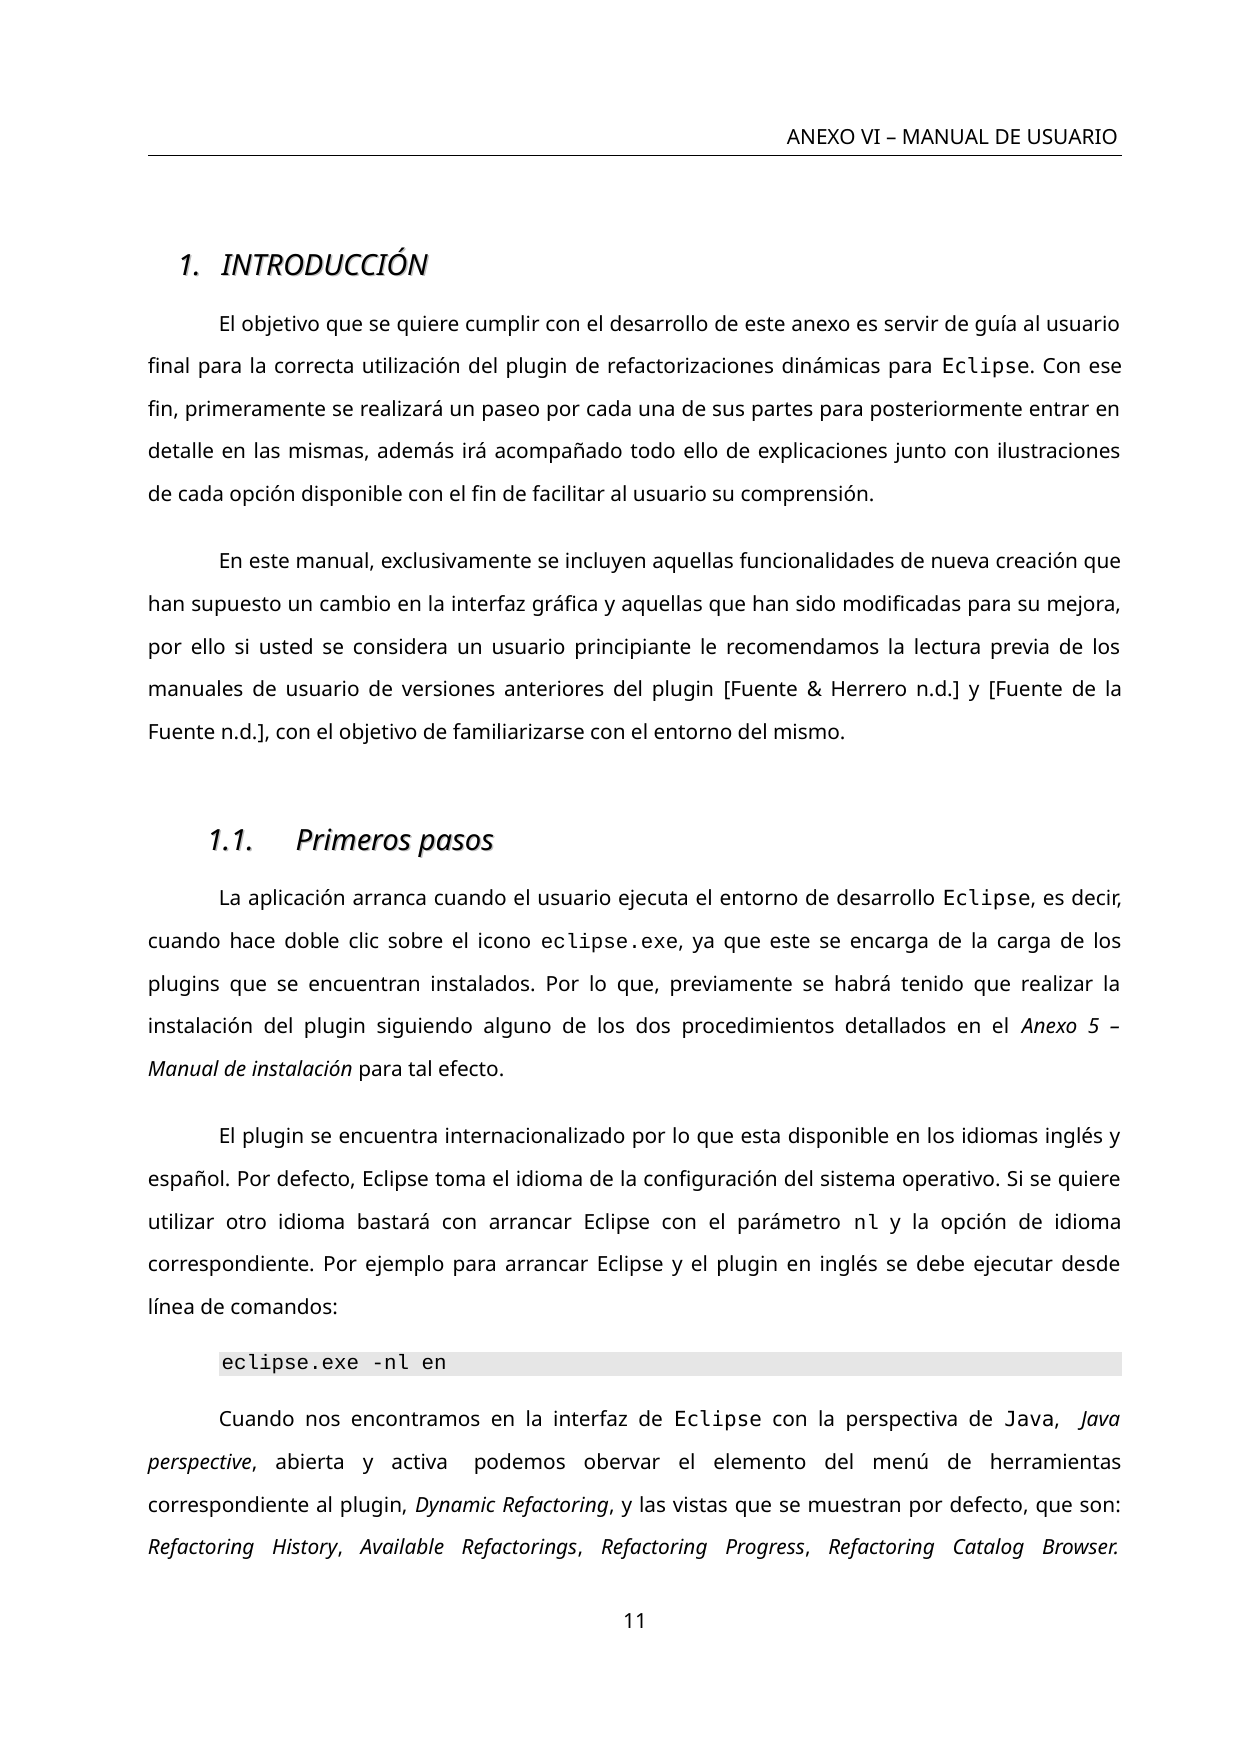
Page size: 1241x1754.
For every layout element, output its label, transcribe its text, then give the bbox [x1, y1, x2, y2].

text El objetivo que se quiere cumplir con el desarrollo de este anexo es servir de guía al usuario final para la correcta utilización del plugin de refactorizaciones dinámicas para Eclipse. Con ese fin, primeramente se realizará un paseo por cada una de sus partes para posteriormente entrar en detalle en las mismas, además irá acompañado todo ello de explicaciones junto con ilustraciones de cada opción disponible con el fin de facilitar al usuario su comprensión. [148, 309, 1122, 507]
subtitle INTRODUCCIÓN [177, 244, 1122, 284]
subtitle Primeros pasos [207, 819, 1122, 858]
text El plugin se encuentra internacionalizado por lo que esta disponible en los idiomas inglés y español. Por defecto, Eclipse toma el idioma de la configuración del sistema operativo. Si se quiere utilizar otro idioma bastará con arrancar Eclipse con el parámetro nl y la opción de idioma correspondiente. Por ejemplo para arrancar Eclipse y el plugin en inglés se debe ejecutar desde línea de comandos: [148, 1122, 1122, 1321]
text eclipse.exe -nl en [219, 1352, 1122, 1376]
text En este manual, exclusivamente se incluyen aquellas funcionalidades de nueva creación que han supuesto un cambio en la interfaz gráfica y aquellas que han sido modificadas para su mejora, por ello si usted se considera un usuario principiante le recomendamos la lectura previa de los manuales de usuario de versiones anteriores del plugin [Fuente & Herrero n.d.] y [Fuente de la Fuente n.d.], con el objetivo de familiarizarse con el entorno del mismo. [148, 547, 1122, 746]
text Cuando nos encontramos en la interfaz de Eclipse con la perspectiva de Java, Java perspective, abierta y activa podemos obervar el elemento del menú de herramientas correspondiente al plugin, Dynamic Refactoring, y las vistas que se muestran por defecto, que son: Refactoring History, Available Refactorings, Refactoring Progress, Refactoring Catalog Browser. [148, 1404, 1122, 1561]
text La aplicación arranca cuando el usuario ejecuta el entorno de desarrollo Eclipse, es decir, cuando hace doble clic sobre el icono eclipse.exe, ya que este se encarga de la carga de los plugins que se encuentran instalados. Por lo que, previamente se habrá tenido que realizar la instalación del plugin siguiendo alguno de los dos procedimientos detallados en el Anexo 5 – Manual de instalación para tal efecto. [148, 883, 1122, 1082]
